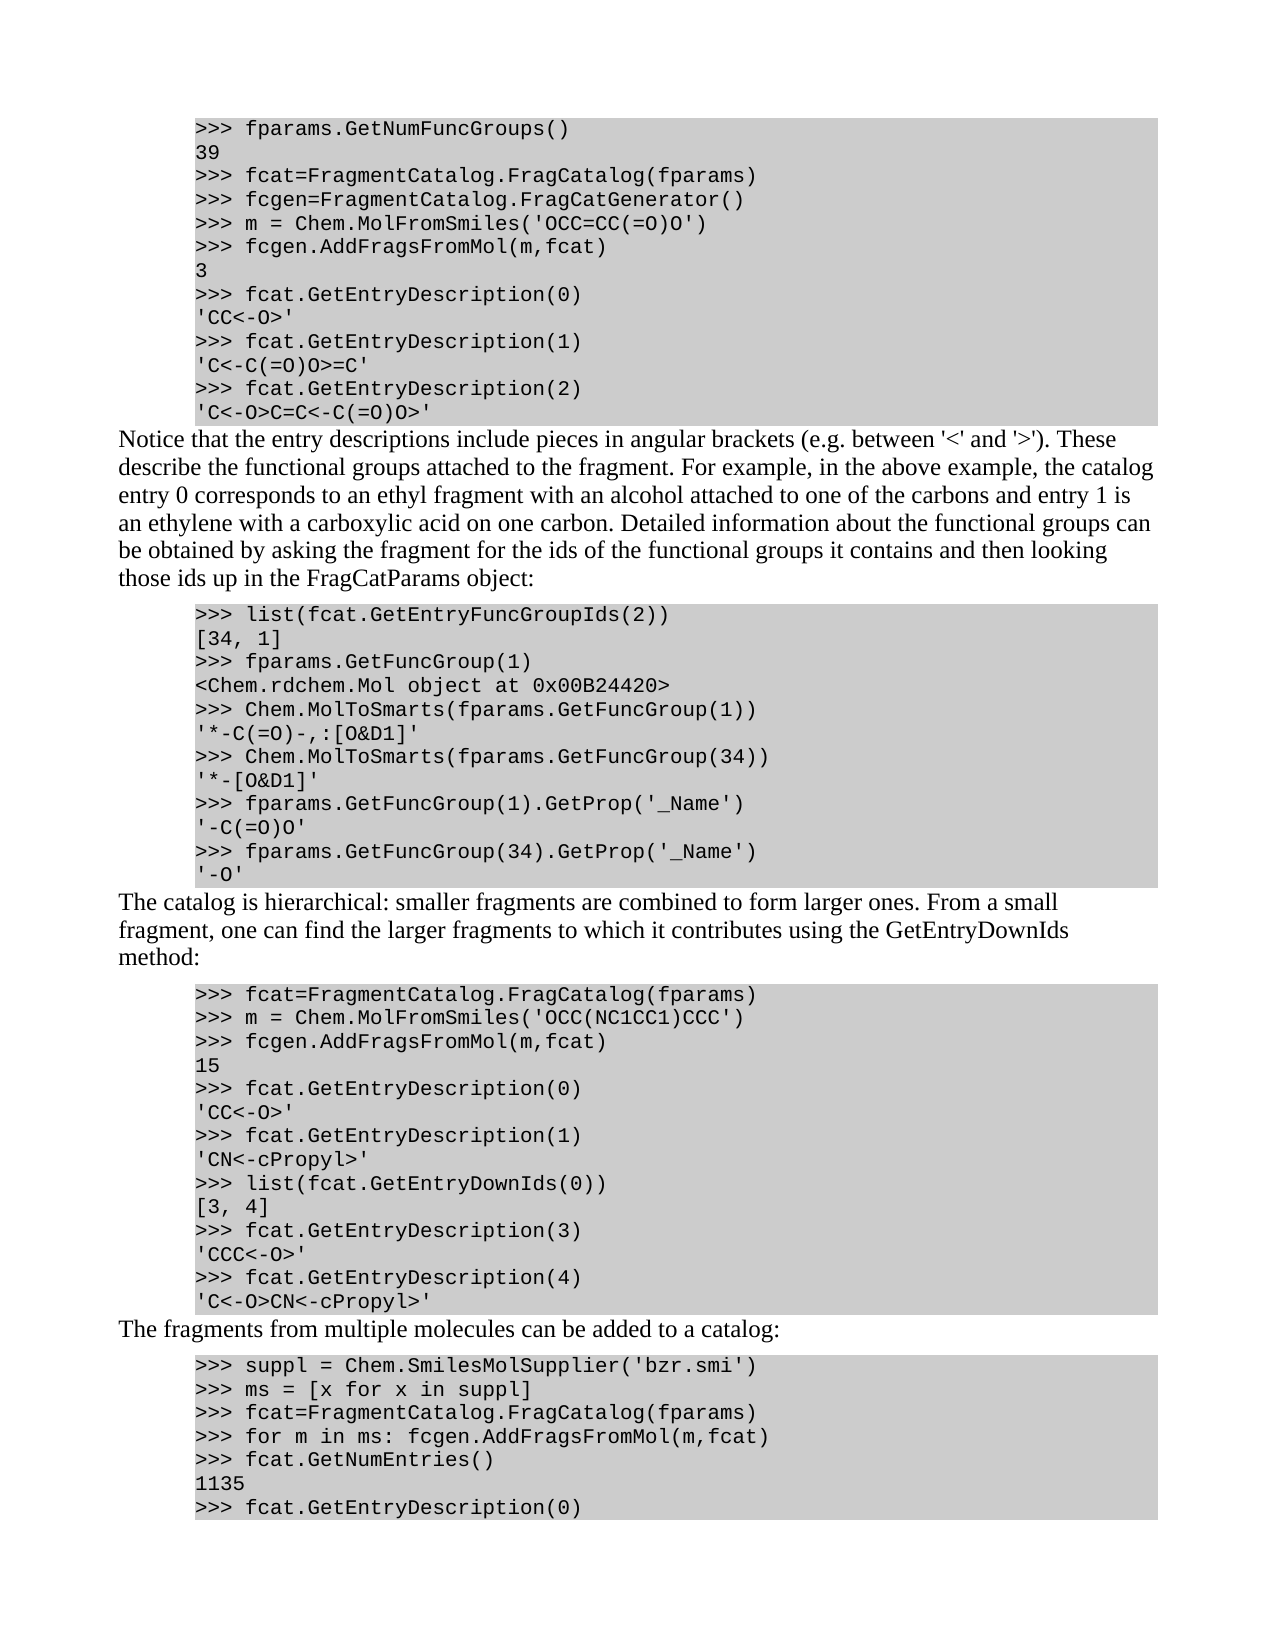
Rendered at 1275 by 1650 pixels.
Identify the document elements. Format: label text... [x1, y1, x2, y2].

text '*-[O&D1]' [195, 770, 1158, 793]
text >>> Chem.MolToSmarts(fparams.GetFuncGroup(1)) [195, 699, 1158, 722]
text >>> fparams.GetFuncGroup(1).GetProp('_Name') [195, 793, 1158, 817]
text 'C<-O>CN<-cPropyl>' [195, 1291, 1158, 1315]
text 3 [195, 260, 1158, 284]
text 'C<-O>C=C<-C(=O)O>' [195, 402, 1158, 426]
text Notice that the entry descriptions include pieces in angular brackets (e.g. between '<' and '>'). These describe the functional groups attached to the fragment. For example, in the above example, the catalog entry 0 corresponds to an ethyl fragment with an alcohol attached to one of the carbons and entry 1 is an ethylene with a carboxylic acid on one carbon. Detailed information about the functional groups can be obtained by asking the fragment for the ids of the functional groups it contains and then looking those ids up in the FragCatParams object: [118, 426, 1157, 592]
text >>> for m in ms: fcgen.AddFragsFromMol(m,fcat) [195, 1426, 1158, 1449]
text >>> fparams.GetFuncGroup(1) [195, 652, 1158, 675]
text >>> m = Chem.MolFromSmiles('OCC=CC(=O)O') [195, 213, 1158, 236]
text 15 [195, 1054, 1158, 1078]
text >>> m = Chem.MolFromSmiles('OCC(NC1CC1)CCC') [195, 1007, 1158, 1031]
text <Chem.rdchem.Mol object at 0x00B24420> [195, 675, 1158, 699]
text >>> fcat.GetEntryDescription(4) [195, 1267, 1158, 1291]
text >>> fcat.GetEntryDescription(1) [195, 331, 1158, 354]
text >>> fparams.GetFuncGroup(34).GetProp('_Name') [195, 841, 1158, 864]
text 'CCC<-O>' [195, 1244, 1158, 1267]
text 'CC<-O>' [195, 307, 1158, 331]
text >>> fcat.GetEntryDescription(0) [195, 284, 1158, 307]
text >>> fparams.GetNumFuncGroups() [195, 118, 1158, 142]
text 39 [195, 142, 1158, 165]
text >>> fcat.GetEntryDescription(3) [195, 1220, 1158, 1244]
text [34, 1] [195, 628, 1158, 652]
text >>> fcat.GetEntryDescription(1) [195, 1126, 1158, 1149]
text >>> fcat.GetEntryDescription(0) [195, 1497, 1158, 1520]
text '-C(=O)O' [195, 817, 1158, 841]
text >>> fcat.GetEntryDescription(2) [195, 378, 1158, 402]
text 'CC<-O>' [195, 1102, 1158, 1126]
text >>> fcgen.AddFragsFromMol(m,fcat) [195, 236, 1158, 260]
text 'C<-C(=O)O>=C' [195, 354, 1158, 378]
text >>> fcat=FragmentCatalog.FragCatalog(fparams) [195, 984, 1158, 1007]
text '*-C(=O)-,:[O&D1]' [195, 722, 1158, 746]
text >>> Chem.MolToSmarts(fparams.GetFuncGroup(34)) [195, 746, 1158, 770]
text >>> fcat=FragmentCatalog.FragCatalog(fparams) [195, 1402, 1158, 1426]
text >>> fcgen.AddFragsFromMol(m,fcat) [195, 1031, 1158, 1054]
text >>> fcat=FragmentCatalog.FragCatalog(fparams) [195, 165, 1158, 189]
text >>> fcgen=FragmentCatalog.FragCatGenerator() [195, 189, 1158, 213]
text [3, 4] [195, 1196, 1158, 1220]
text The fragments from multiple molecules can be added to a catalog: [118, 1315, 1157, 1342]
text >>> list(fcat.GetEntryDownIds(0)) [195, 1173, 1158, 1196]
text >>> ms = [x for x in suppl] [195, 1378, 1158, 1402]
text >>> list(fcat.GetEntryFuncGroupIds(2)) [195, 604, 1158, 628]
text >>> fcat.GetEntryDescription(0) [195, 1078, 1158, 1102]
text 'CN<-cPropyl>' [195, 1149, 1158, 1173]
text '-O' [195, 864, 1158, 888]
text >>> suppl = Chem.SmilesMolSupplier('bzr.smi') [195, 1355, 1158, 1378]
text The catalog is hierarchical: smaller fragments are combined to form larger ones. From a small fragment, one can find the larger fragments to which it contributes using the GetEntryDownIds method: [118, 888, 1157, 971]
text 1135 [195, 1473, 1158, 1497]
text >>> fcat.GetNumEntries() [195, 1449, 1158, 1473]
